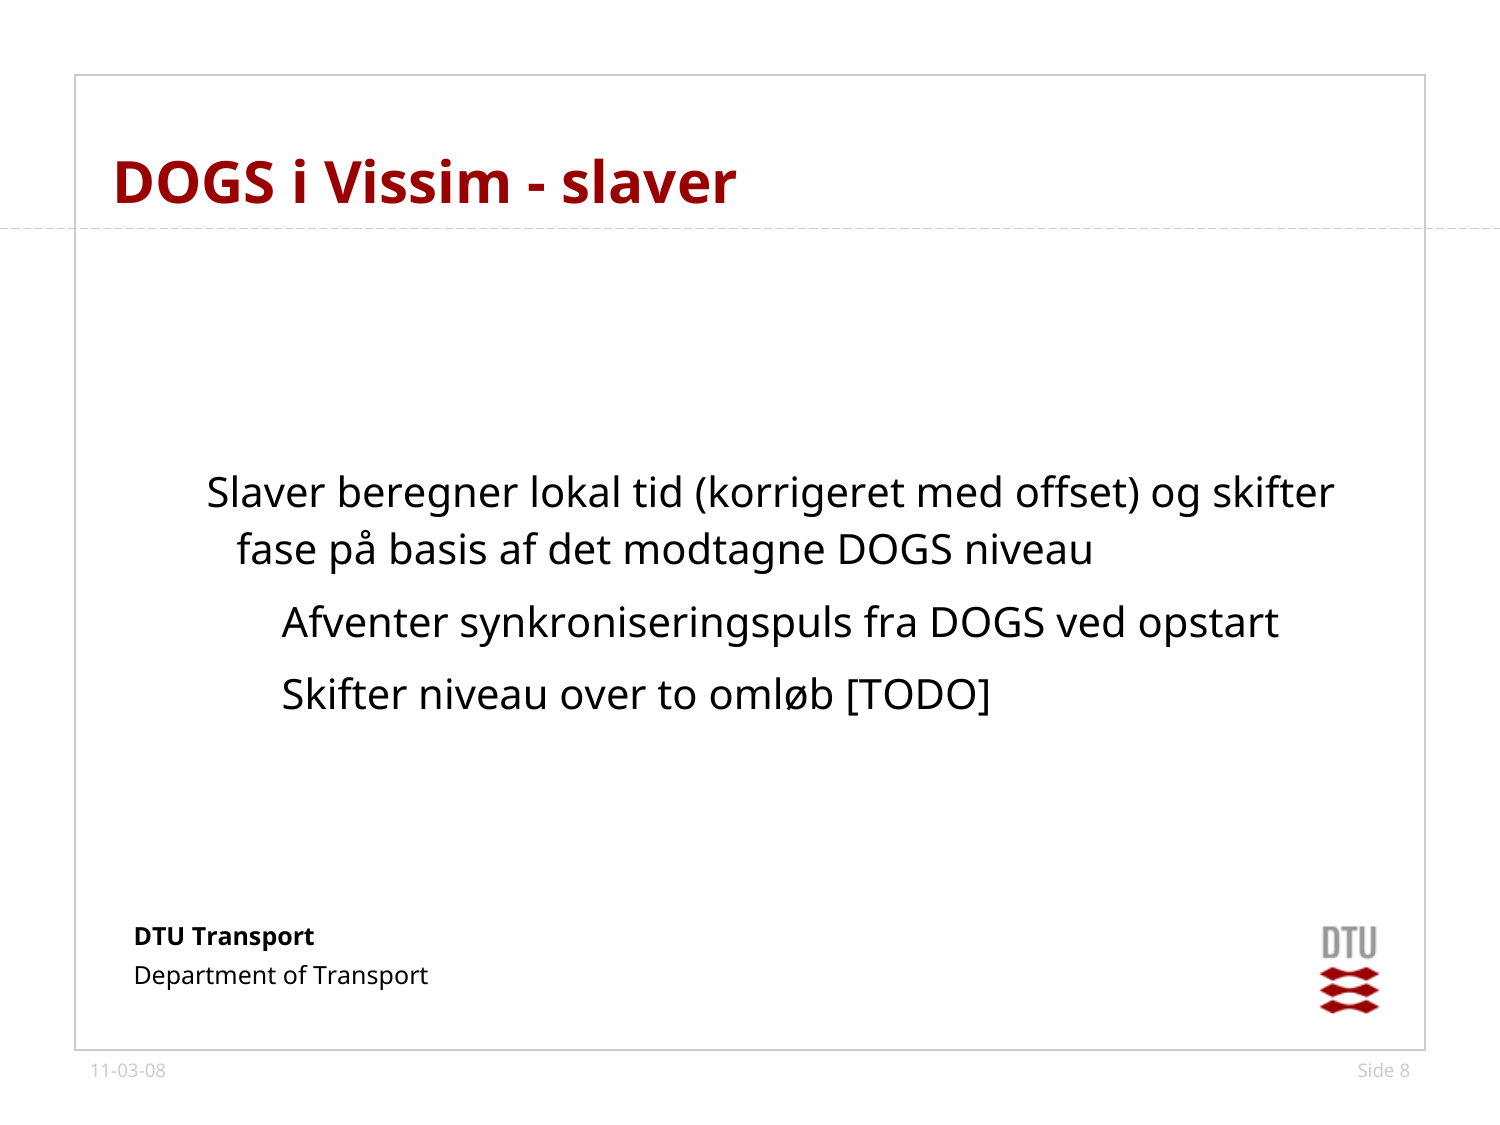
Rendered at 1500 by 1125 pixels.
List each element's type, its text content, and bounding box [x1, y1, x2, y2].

title DOGS i Vissim - slaver [112, 132, 1401, 231]
subtitle Slaver beregner lokal tid (korrigeret med offset) og skifter fase på basis af det modtagne DOGS niveau Afventer synkroniseringspuls fra DOGS ved opstart Skifter niveau over to omløb [TODO] [206, 224, 1418, 961]
picture [1297, 961, 1418, 1034]
